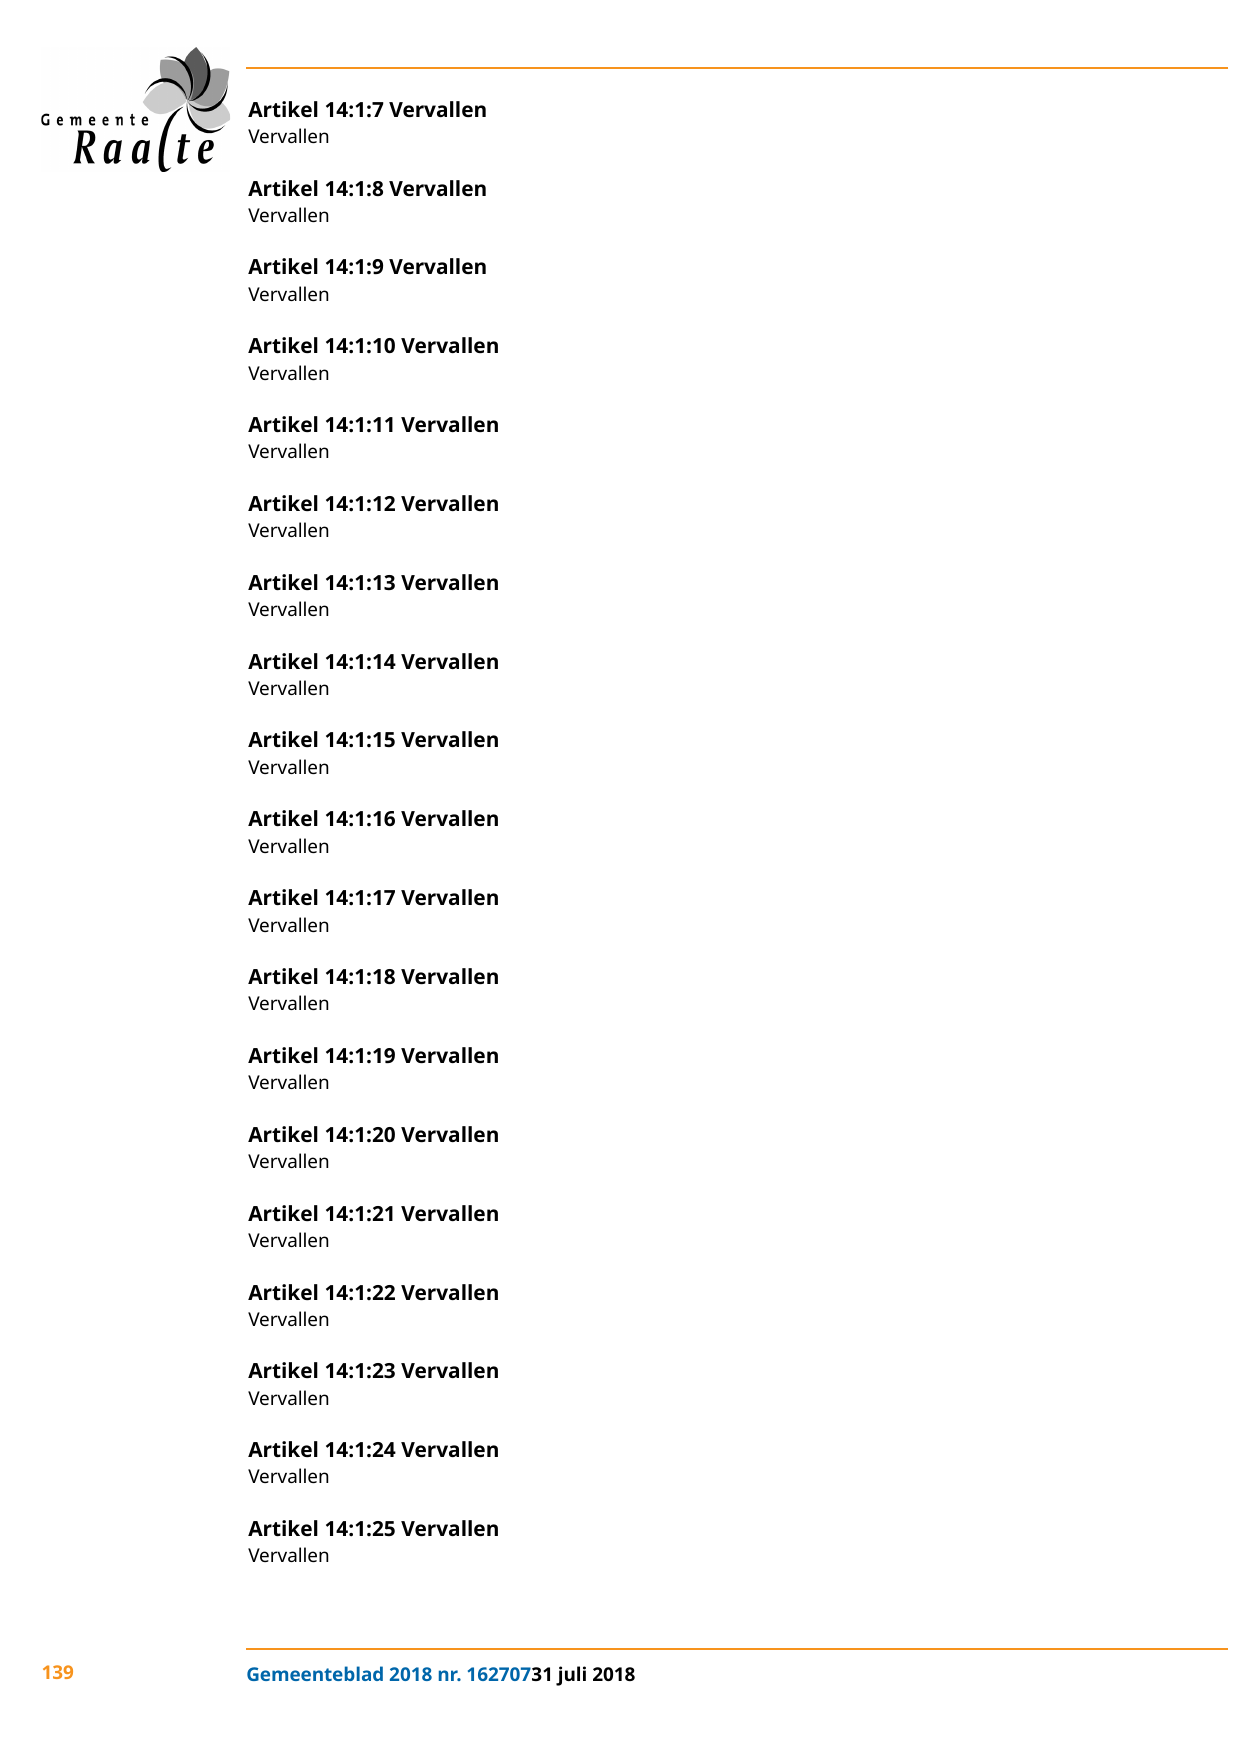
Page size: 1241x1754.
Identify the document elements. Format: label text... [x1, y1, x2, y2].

text Vervallen [248, 1385, 1152, 1411]
text Artikel 14:1:15 Vervallen [248, 726, 1152, 754]
text Artikel 14:1:8 Vervallen [248, 174, 1152, 202]
text Vervallen [248, 1069, 1152, 1095]
text Vervallen [248, 123, 1152, 149]
text Artikel 14:1:20 Vervallen [248, 1120, 1152, 1148]
text Artikel 14:1:19 Vervallen [248, 1041, 1152, 1069]
text Vervallen [248, 991, 1152, 1016]
text Vervallen [248, 596, 1152, 622]
text Vervallen [248, 202, 1152, 228]
text Artikel 14:1:25 Vervallen [248, 1514, 1152, 1543]
text Vervallen [248, 281, 1152, 307]
text Vervallen [248, 1227, 1152, 1253]
text Vervallen [248, 360, 1152, 386]
text Artikel 14:1:9 Vervallen [248, 252, 1152, 281]
text Artikel 14:1:12 Vervallen [248, 489, 1152, 517]
text Artikel 14:1:17 Vervallen [248, 883, 1152, 912]
text Artikel 14:1:21 Vervallen [248, 1199, 1152, 1227]
text Artikel 14:1:14 Vervallen [248, 647, 1152, 675]
text Artikel 14:1:18 Vervallen [248, 962, 1152, 991]
picture [41, 47, 231, 172]
text Artikel 14:1:7 Vervallen [248, 95, 1152, 123]
text Vervallen [248, 1306, 1152, 1332]
text Vervallen [248, 439, 1152, 464]
text Vervallen [248, 1464, 1152, 1489]
text Vervallen [248, 1148, 1152, 1174]
text Artikel 14:1:16 Vervallen [248, 804, 1152, 833]
text Vervallen [248, 912, 1152, 937]
text Artikel 14:1:24 Vervallen [248, 1435, 1152, 1464]
text Artikel 14:1:11 Vervallen [248, 410, 1152, 439]
text Artikel 14:1:23 Vervallen [248, 1356, 1152, 1385]
text Vervallen [248, 517, 1152, 543]
text Vervallen [248, 675, 1152, 701]
text Artikel 14:1:22 Vervallen [248, 1278, 1152, 1306]
text Vervallen [248, 754, 1152, 780]
text Vervallen [248, 833, 1152, 859]
text Artikel 14:1:13 Vervallen [248, 568, 1152, 596]
text Vervallen [248, 1543, 1152, 1568]
text Artikel 14:1:10 Vervallen [248, 331, 1152, 360]
